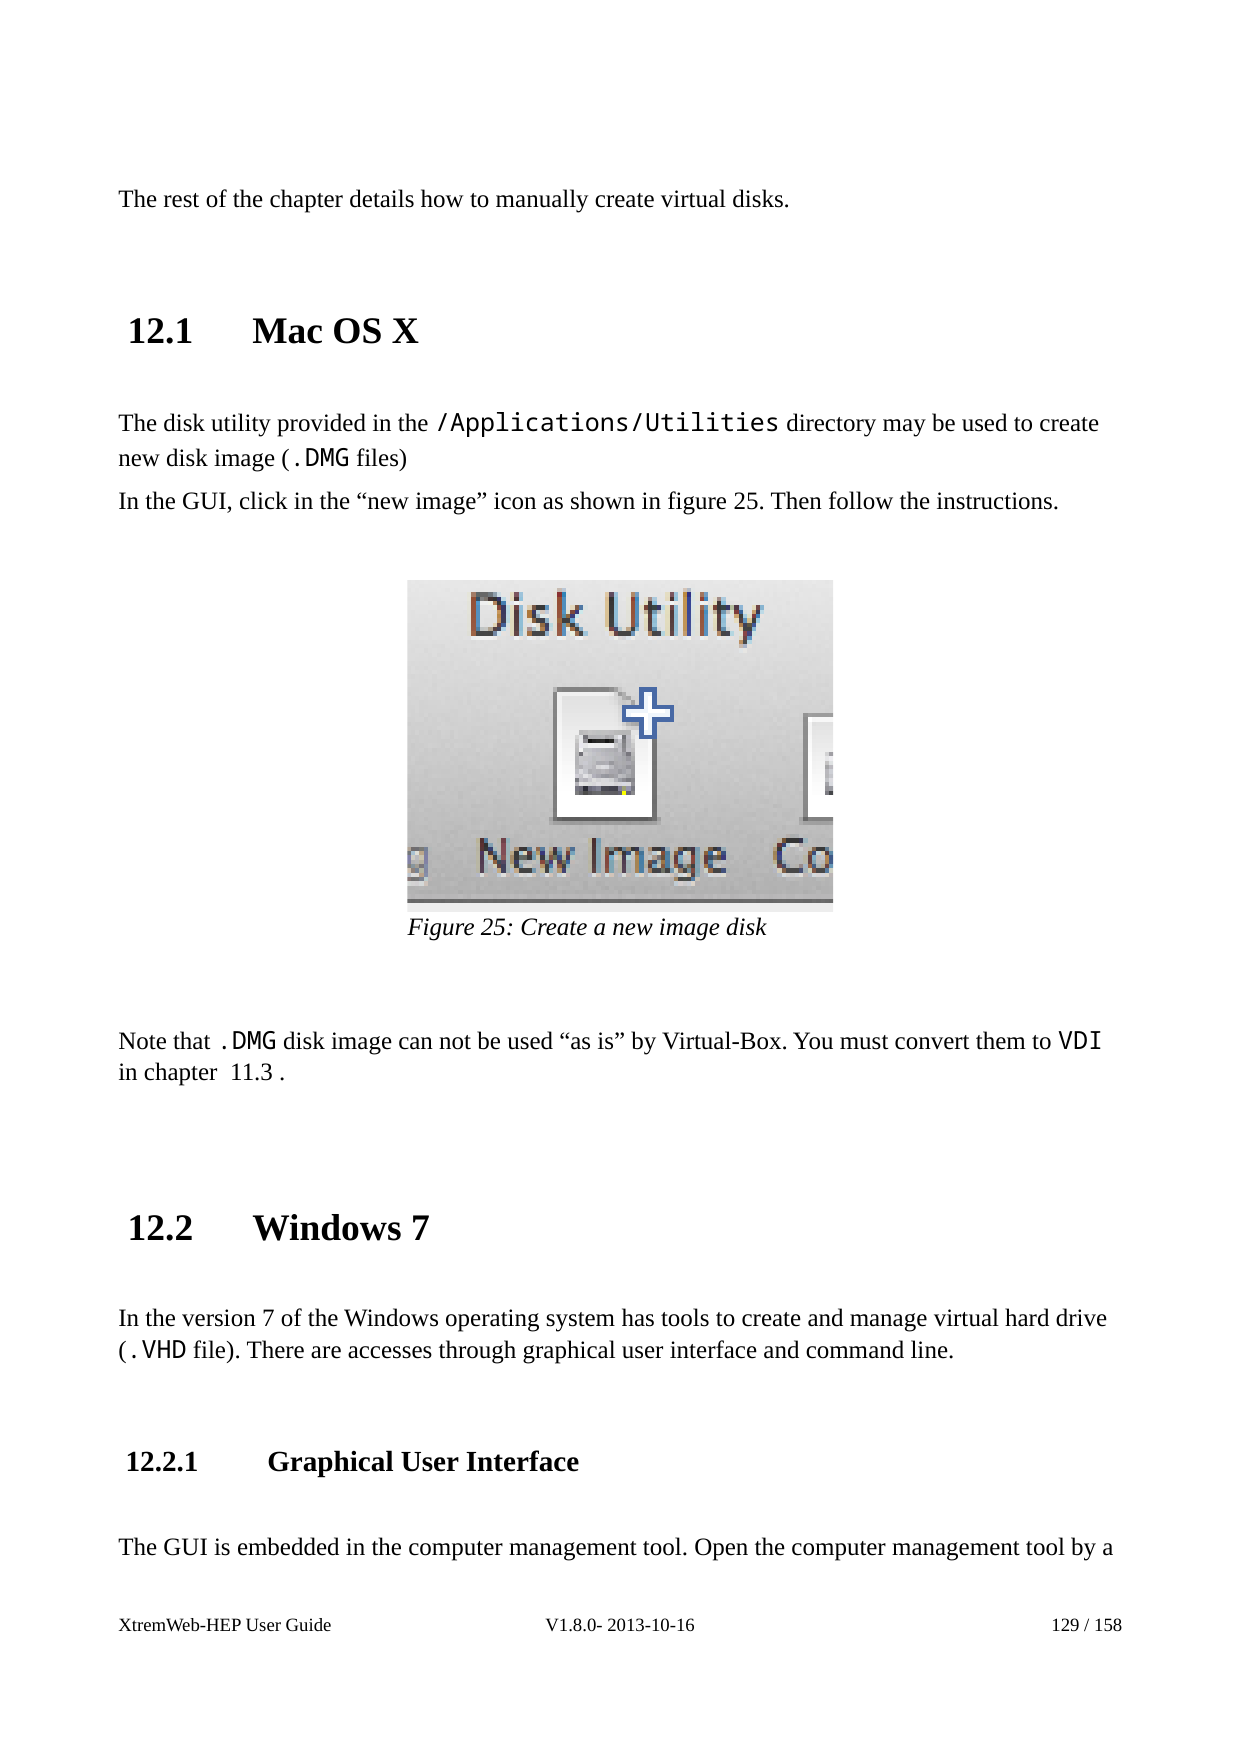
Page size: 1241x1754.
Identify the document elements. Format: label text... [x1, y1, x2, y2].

text The rest of the chapter details how to manually create virtual disks. [118, 184, 1122, 213]
subtitle Windows 7 [118, 1206, 1122, 1249]
text In the version 7 of the Windows operating system has tools to create and manage virtual hard drive (.VHD file). There are accesses through graphical user interface and command line. [118, 1303, 1122, 1366]
text The GUI is embedded in the computer management tool. Open the computer management tool by a [118, 1532, 1122, 1560]
text Figure 25: Create a new image disk [407, 912, 833, 941]
text In the GUI, click in the “new image” icon as shown in figure 25. Then follow the instructions. [118, 486, 1122, 514]
text The disk utility provided in the /Applications/Utilities directory may be used to create new disk image (.DMG files) [118, 405, 1122, 473]
subtitle Mac OS X [118, 308, 1122, 351]
text Note that .DMG disk image can not be used “as is” by Virtual-Box. You must convert them to VDI in chapter 11.3. [118, 1023, 1122, 1086]
subtitle Graphical User Interface [118, 1444, 1122, 1478]
picture [407, 580, 834, 912]
